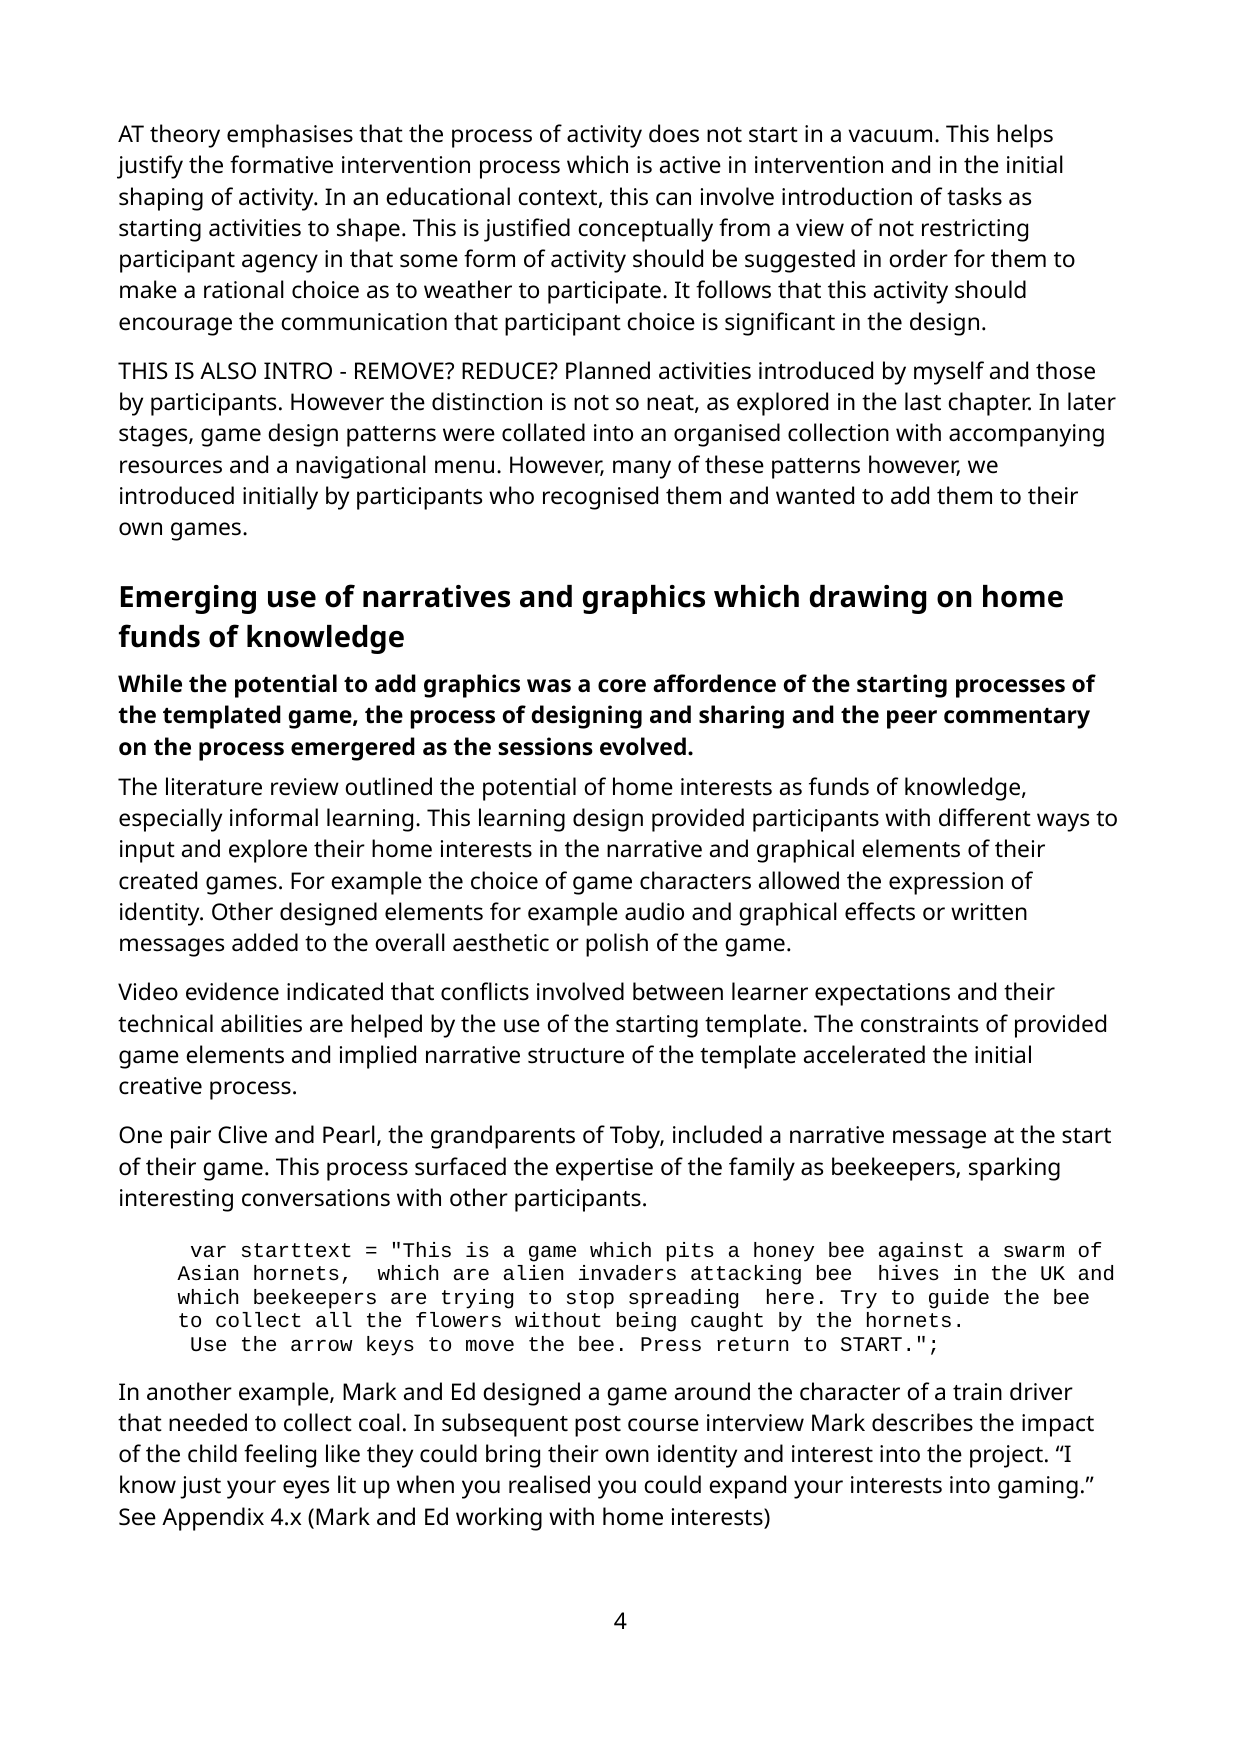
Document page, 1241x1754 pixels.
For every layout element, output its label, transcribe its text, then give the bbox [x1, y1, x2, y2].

subtitle Emerging use of narratives and graphics which drawing on home funds of knowledge [118, 576, 1122, 656]
text AT theory emphasises that the process of activity does not start in a vacuum. This helps justify the formative intervention process which is active in intervention and in the initial shaping of activity. In an educational context, this can involve introduction of tasks as starting activities to shape. This is justified conceptually from a view of not restricting participant agency in that some form of activity should be suggested in order for them to make a rational choice as to weather to participate. It follows that this activity should encourage the communication that participant choice is significant in the design. [118, 118, 1122, 337]
text Video evidence indicated that conflicts involved between learner expectations and their technical abilities are helped by the use of the starting template. The constraints of provided game elements and implied narrative structure of the template accelerated the initial creative process. [118, 976, 1122, 1101]
text While the potential to add graphics was a core affordence of the starting processes of the templated game, the process of designing and sharing and the peer commentary on the process emergered as the sessions evolved. [118, 668, 1122, 762]
text Use the arrow keys to move the bee. Press return to START."; [177, 1334, 1122, 1358]
text var starttext = "This is a game which pits a honey bee against a swarm of Asian hornets, which are alien invaders attacking bee hives in the UK and which beekeepers are trying to stop spreading here. Try to guide the bee to collect all the flowers without being caught by the hornets. [177, 1239, 1122, 1334]
text The literature review outlined the potential of home interests as funds of knowledge, especially informal learning. This learning design provided participants with different ways to input and explore their home interests in the narrative and graphical elements of their created games. For example the choice of game characters allowed the expression of identity. Other designed elements for example audio and graphical effects or written messages added to the overall aesthetic or polish of the game. [118, 771, 1122, 958]
text THIS IS ALSO INTRO - REMOVE? REDUCE? Planned activities introduced by myself and those by participants. However the distinction is not so neat, as explored in the last chapter. In later stages, game design patterns were collated into an organised collection with accompanying resources and a navigational menu. However, many of these patterns however, we introduced initially by participants who recognised them and wanted to add them to their own games. [118, 355, 1122, 542]
text One pair Clive and Pearl, the grandparents of Toby, included a narrative message at the start of their game. This process surfaced the expertise of the family as beekeepers, sparking interesting conversations with other participants. [118, 1119, 1122, 1213]
text In another example, Mark and Ed designed a game around the character of a train driver that needed to collect coal. In subsequent post course interview Mark describes the impact of the child feeling like they could bring their own identity and interest into the project. “I know just your eyes lit up when you realised you could expand your interests into gaming.” See Appendix 4.x (Mark and Ed working with home interests) [118, 1376, 1122, 1532]
